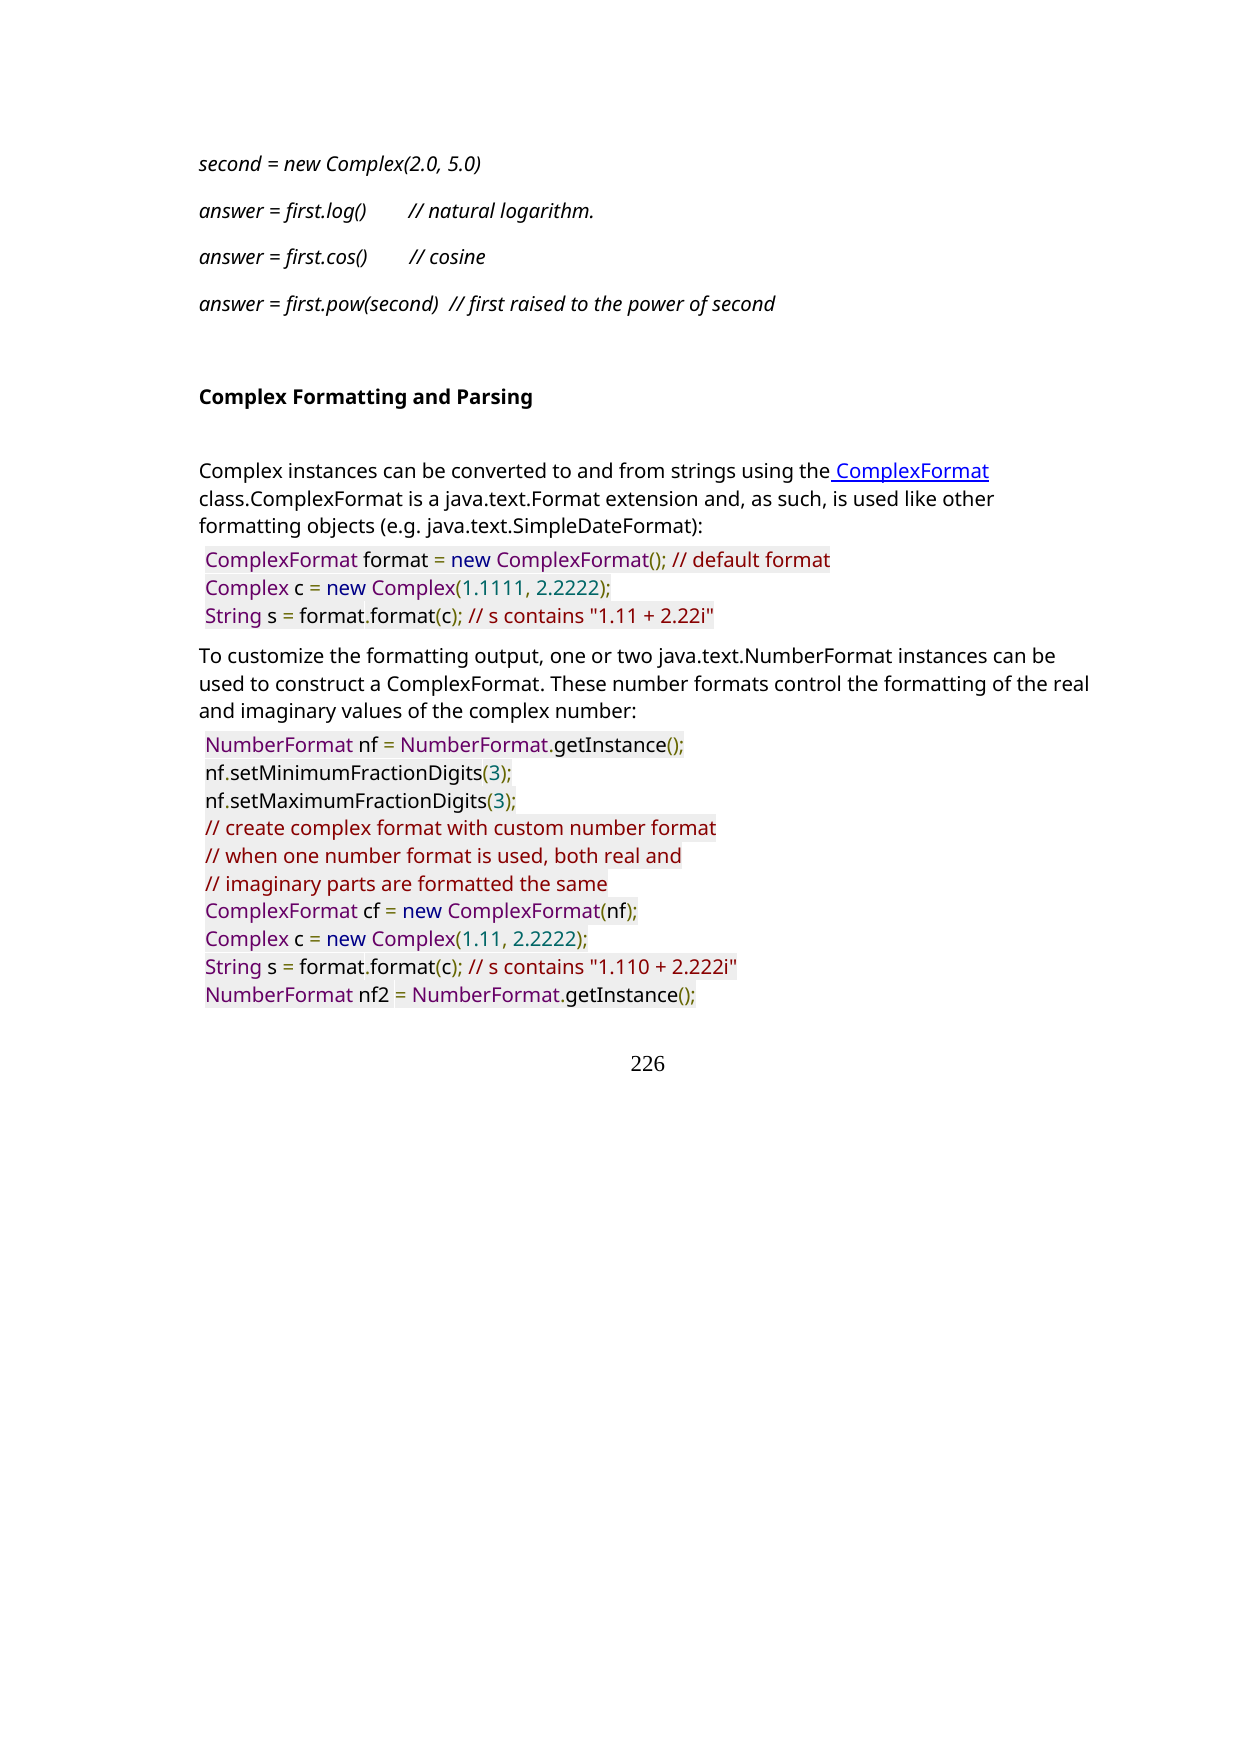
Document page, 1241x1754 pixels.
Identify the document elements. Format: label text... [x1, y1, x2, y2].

text To customize the formatting output, one or two java.text.NumberFormat instances can be used to construct a ComplexFormat. These number formats control the formatting of the real and imaginary values of the complex number: [198, 641, 1097, 724]
text // create complex format with custom number format [205, 814, 1097, 842]
text NumberFormat nf2 = NumberFormat.getInstance(); [205, 980, 1097, 1008]
text second = new Complex(2.0, 5.0) [198, 150, 1097, 178]
text answer = first.cos() // cosine [198, 243, 1097, 271]
text nf.setMinimumFractionDigits(3); [205, 758, 1097, 786]
text String s = format.format(c); // s contains "1.110 + 2.222i" [205, 952, 1097, 980]
text answer = first.pow(second) // first raised to the power of second [198, 289, 1097, 317]
text // when one number format is used, both real and [205, 842, 1097, 869]
text // imaginary parts are formatted the same [205, 869, 1097, 897]
text String s = format.format(c); // s contains "1.11 + 2.22i" [205, 601, 1097, 629]
text ComplexFormat format = new ComplexFormat(); // default format [205, 546, 1097, 573]
text ComplexFormat cf = new ComplexFormat(nf); [205, 897, 1097, 925]
text Complex instances can be converted to and from strings using the ComplexFormat class.ComplexFormat is a java.text.Format extension and, as such, is used like other formatting objects (e.g. java.text.SimpleDateFormat): [198, 456, 1097, 539]
text Complex Formatting and Parsing [198, 382, 1097, 410]
text Complex c = new Complex(1.11, 2.2222); [205, 925, 1097, 952]
text Complex c = new Complex(1.1111, 2.2222); [205, 573, 1097, 601]
text answer = first.log() // natural logarithm. [198, 196, 1097, 224]
text nf.setMaximumFractionDigits(3); [205, 786, 1097, 814]
text NumberFormat nf = NumberFormat.getInstance(); [205, 731, 1097, 758]
